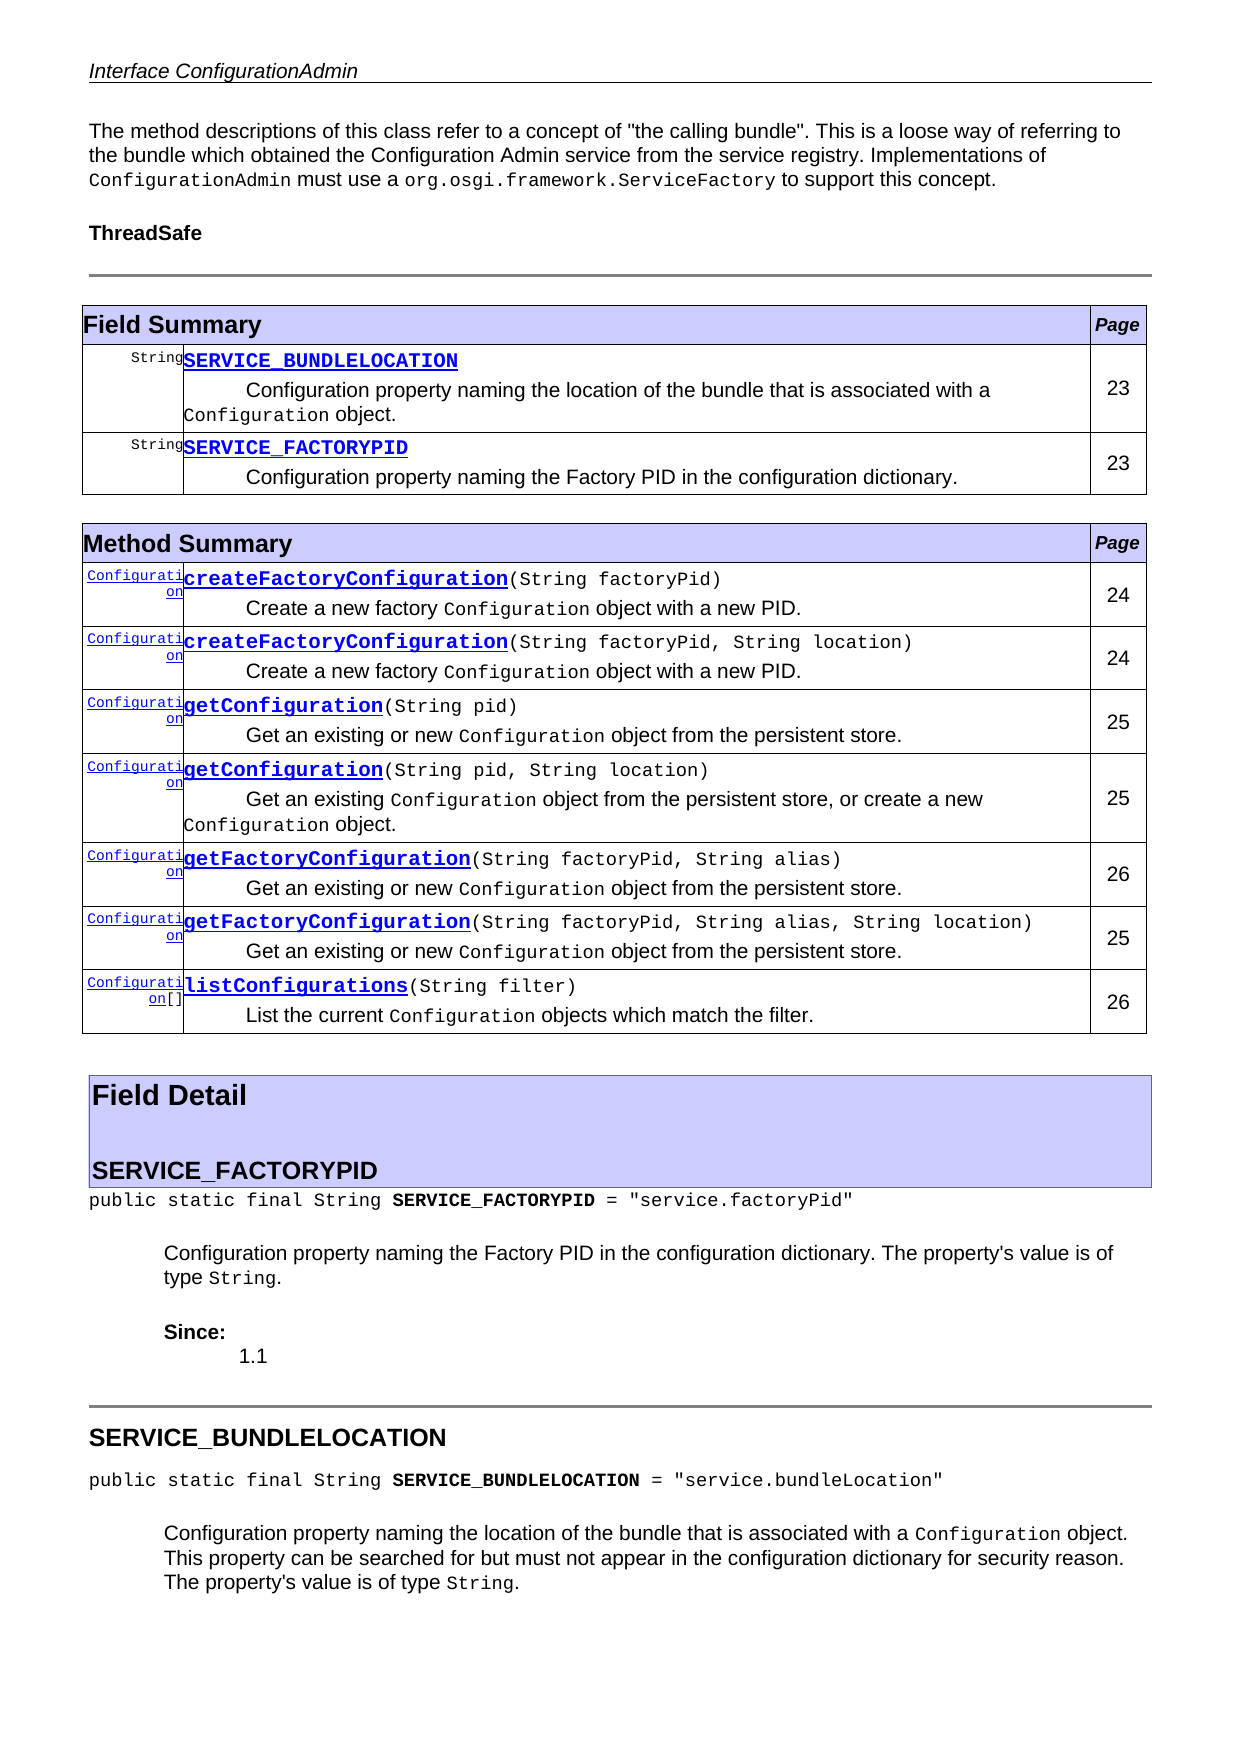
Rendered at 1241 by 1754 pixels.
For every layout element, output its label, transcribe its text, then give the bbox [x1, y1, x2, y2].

table_cell 23 [1091, 345, 1146, 432]
table_cell String [83, 345, 183, 432]
table_cell Configuration [83, 690, 183, 753]
table_cell SERVICE_FACTORYPID Configuration property naming the Factory PID in the configuration dictionary. [184, 433, 1090, 494]
table_cell 23 [1091, 433, 1146, 494]
text 1.1 [238, 1343, 1152, 1367]
table_cell listConfigurations(String filter) List the current Configuration objects which match the filter. [184, 970, 1090, 1033]
subtitle SERVICE_FACTORYPID [90, 1153, 1151, 1187]
table_header Page [1091, 306, 1146, 344]
text The method descriptions of this class refer to a concept of "the calling bundle". This is a loose way of referring to the bundle which obtained the Configuration Admin service from the service registry. Implementations of ConfigurationAdmin must use a org.osgi.framework.ServiceFactory to support this concept. [88, 118, 1152, 192]
text Configuration property naming the Factory PID in the configuration dictionary. The property's value is of type String. [163, 1241, 1152, 1290]
table_header Method Summary [83, 524, 1090, 562]
table_cell 25 [1091, 754, 1146, 842]
table_cell createFactoryConfiguration(String factoryPid, String location) Create a new factory Configuration object with a new PID. [184, 627, 1090, 689]
table_cell Configuration [83, 907, 183, 969]
table_header Field Summary [83, 306, 1090, 344]
table_cell 26 [1091, 843, 1146, 906]
table_cell SERVICE_BUNDLELOCATION Configuration property naming the location of the bundle that is associated with a Configuration object. [184, 345, 1090, 432]
table_cell getFactoryConfiguration(String factoryPid, String alias) Get an existing or new Configuration object from the persistent store. [184, 843, 1090, 906]
table_cell 24 [1091, 563, 1146, 626]
table_cell 25 [1091, 907, 1146, 969]
table_cell Configuration [83, 627, 183, 689]
text ThreadSafe [88, 221, 1152, 245]
table_header Page [1091, 524, 1146, 562]
table_cell 24 [1091, 627, 1146, 689]
table_cell getConfiguration(String pid) Get an existing or new Configuration object from the persistent store. [184, 690, 1090, 753]
table_cell Configuration[] [83, 970, 183, 1033]
table_cell createFactoryConfiguration(String factoryPid) Create a new factory Configuration object with a new PID. [184, 563, 1090, 626]
table_cell Configuration [83, 843, 183, 906]
text Configuration property naming the location of the bundle that is associated with a Configuration object. This property can be searched for but must not appear in the configuration dictionary for security reason. The property's value is of type String. [163, 1521, 1152, 1595]
table_cell getFactoryConfiguration(String factoryPid, String alias, String location) Get an existing or new Configuration object from the persistent store. [184, 907, 1090, 969]
text Since: [163, 1319, 1152, 1343]
table_cell 26 [1091, 970, 1146, 1033]
text public static final String SERVICE_BUNDLELOCATION = "service.bundleLocation" [88, 1470, 1152, 1492]
subtitle Field Detail [90, 1076, 1151, 1112]
table_cell Configuration [83, 754, 183, 842]
table_cell getConfiguration(String pid, String location) Get an existing Configuration object from the persistent store, or create a new Configuration object. [184, 754, 1090, 842]
table_cell 25 [1091, 690, 1146, 753]
table_cell Configuration [83, 563, 183, 626]
table_cell String [83, 433, 183, 494]
text public static final String SERVICE_FACTORYPID = "service.factoryPid" [88, 1191, 1152, 1212]
